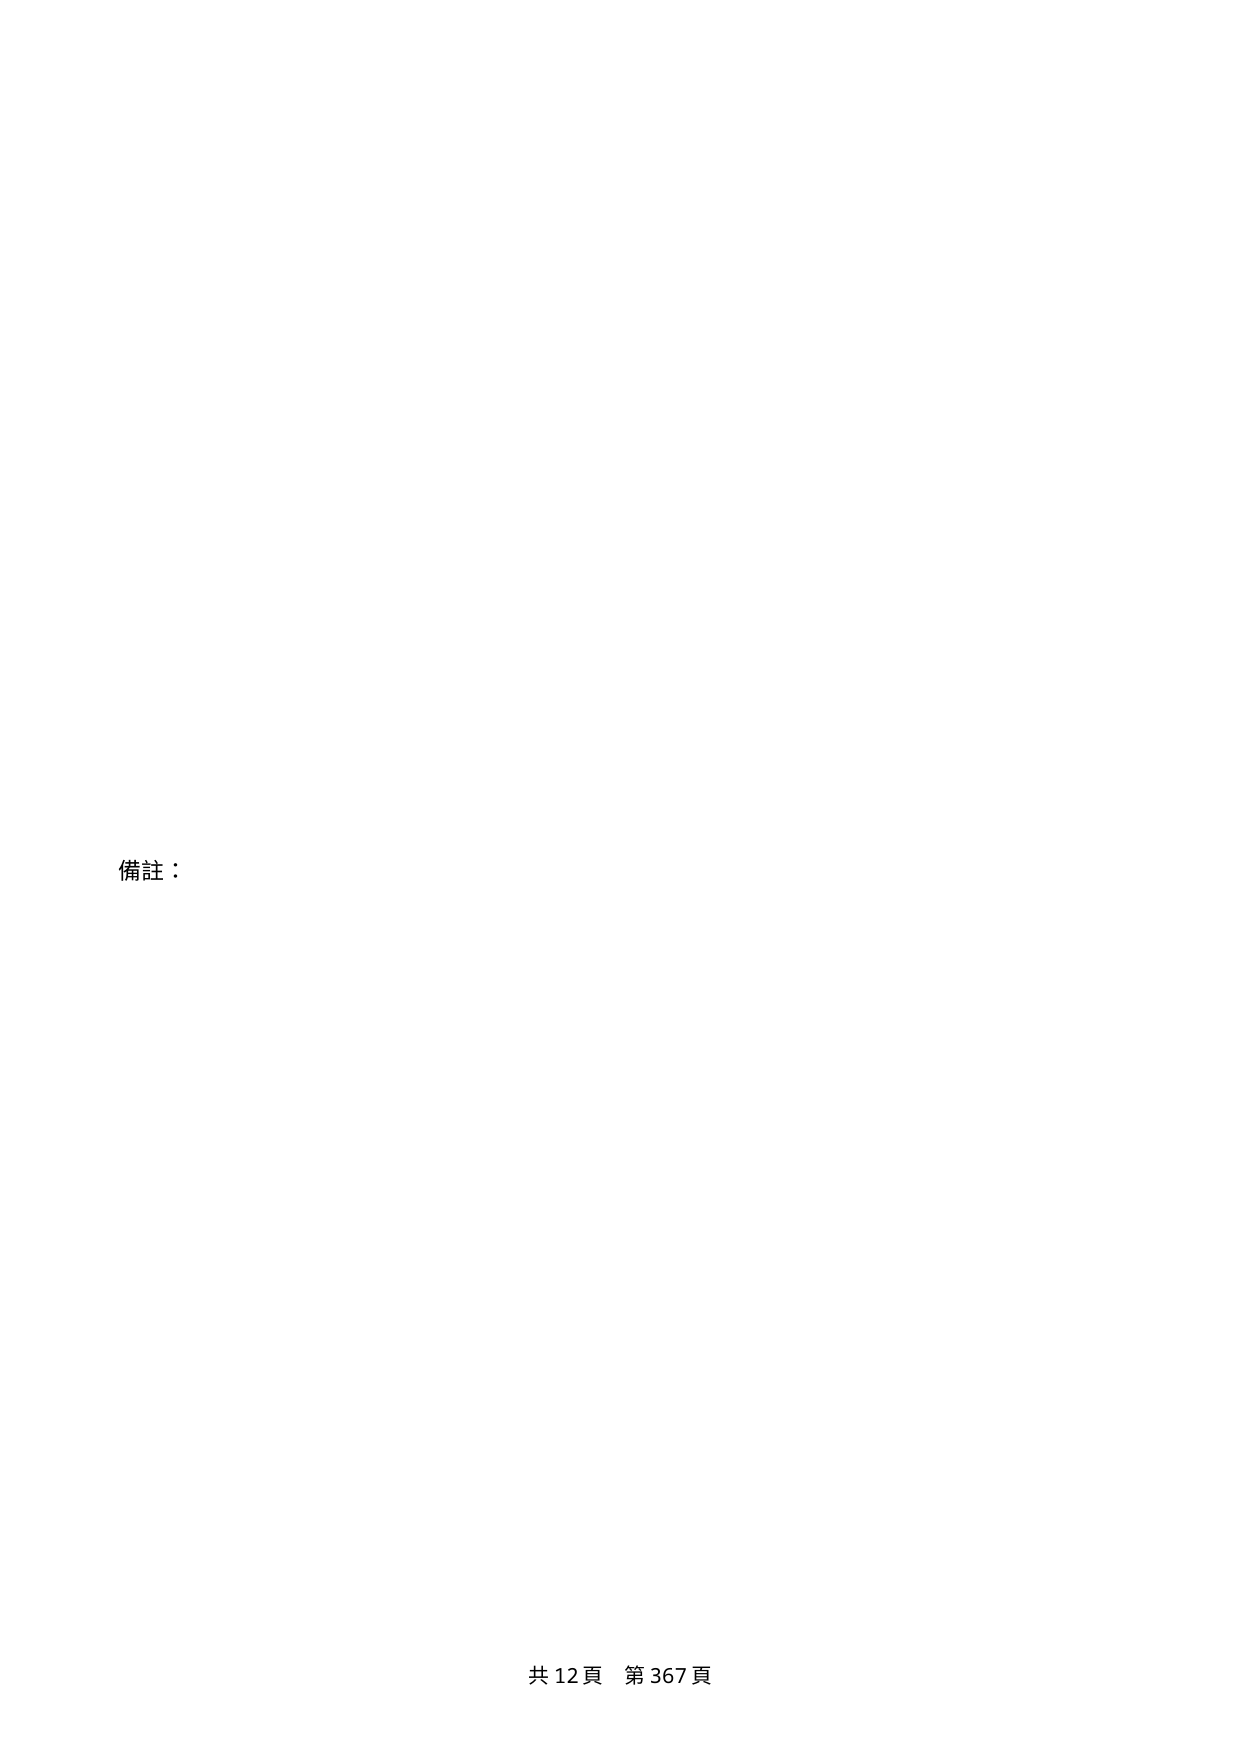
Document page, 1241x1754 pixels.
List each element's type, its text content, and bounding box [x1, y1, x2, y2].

text 備註： [118, 828, 1122, 891]
